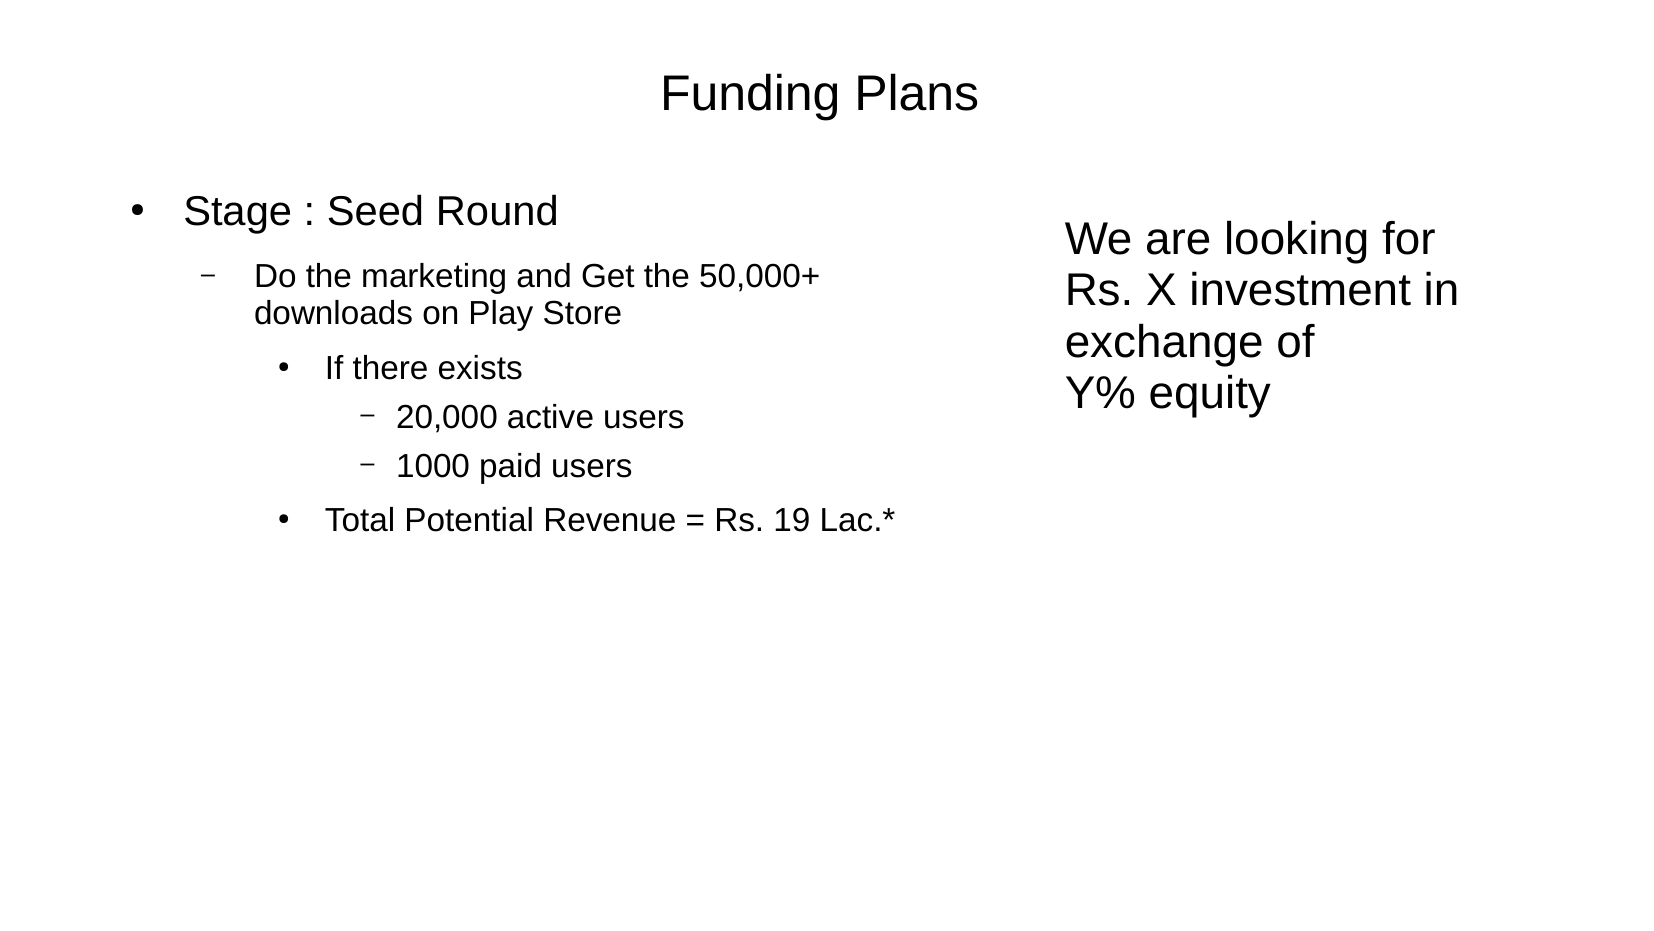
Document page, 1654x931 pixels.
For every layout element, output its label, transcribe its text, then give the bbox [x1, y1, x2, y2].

title Funding Plans [82, 37, 1571, 151]
list Stage : Seed Round Do the marketing and Get the 50,000+ downloads on Play Store If there exists 20,000 active users 1000 paid users Total Potential Revenue = Rs. 19 Lac.* [112, 187, 901, 713]
text_box We are looking for Rs. X investment in exchange of Y% equity [1050, 205, 1501, 526]
